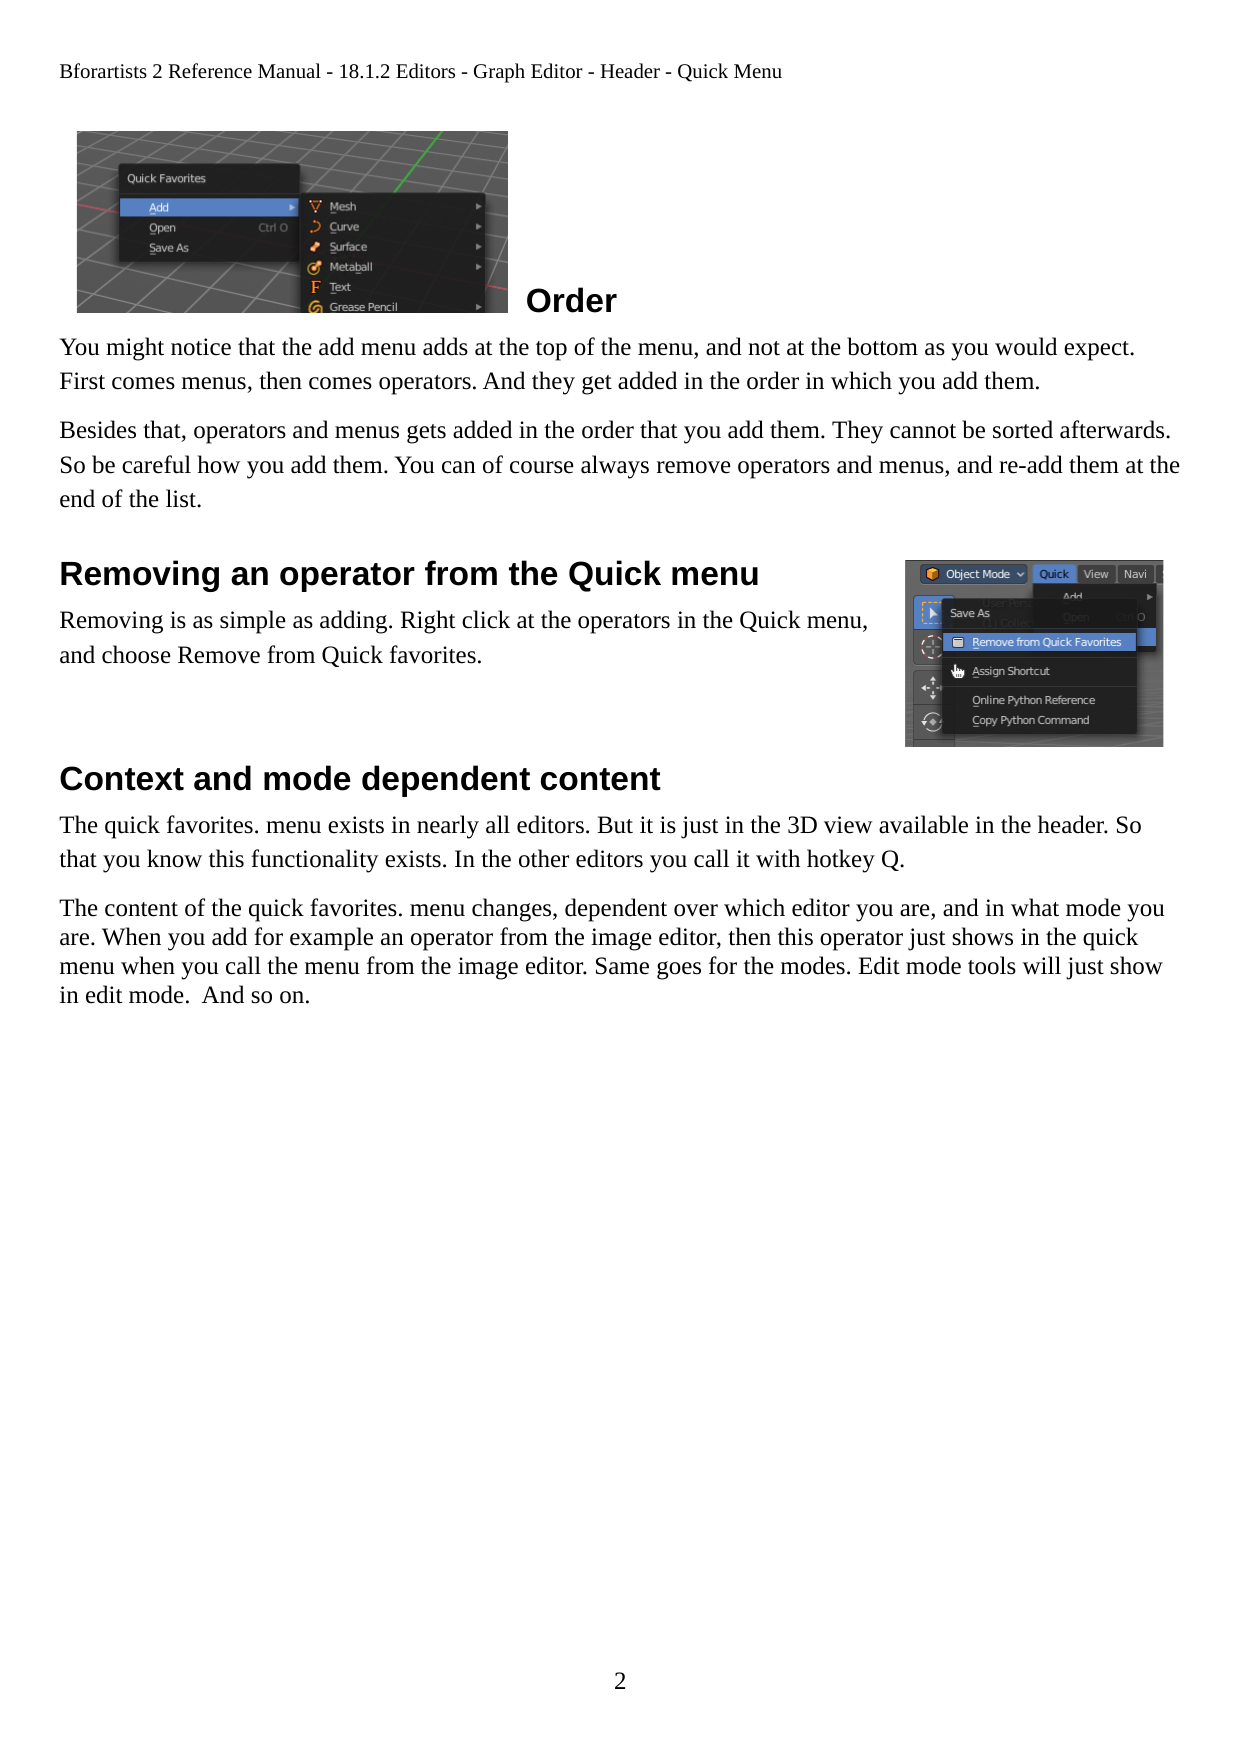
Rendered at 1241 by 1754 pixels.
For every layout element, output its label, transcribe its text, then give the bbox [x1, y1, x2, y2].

text Besides that, operators and menus gets added in the order that you add them. They cannot be sorted afterwards. So be careful how you add them. You can of course always remove operators and menus, and re-add them at the end of the list. [59, 415, 1181, 513]
text You might notice that the add menu adds at the top of the menu, and not at the bottom as you would expect. First comes menus, then comes operators. And they get added in the order in which you add them. [59, 332, 1181, 395]
text The quick favorites. menu exists in nearly all editors. But it is just in the 3D view available in the header. So that you know this functionality exists. In the other editors you call it with hotkey Q. [59, 810, 1181, 873]
picture [76, 131, 508, 313]
subtitle Context and mode dependent content [59, 759, 1181, 797]
text Removing is as simple as adding. Right click at the operators in the Quick menu, and choose Remove from Quick favorites. [59, 605, 905, 668]
subtitle Order [59, 281, 1181, 319]
subtitle Removing an operator from the Quick menu [59, 554, 1181, 593]
picture [905, 560, 1164, 747]
text The content of the quick favorites. menu changes, dependent over which editor you are, and in what mode you are. When you add for example an operator from the image editor, then this operator just shows in the quick menu when you call the menu from the image editor. Same goes for the modes. Edit mode tools will just show in edit mode. And so on. [59, 893, 1181, 1008]
